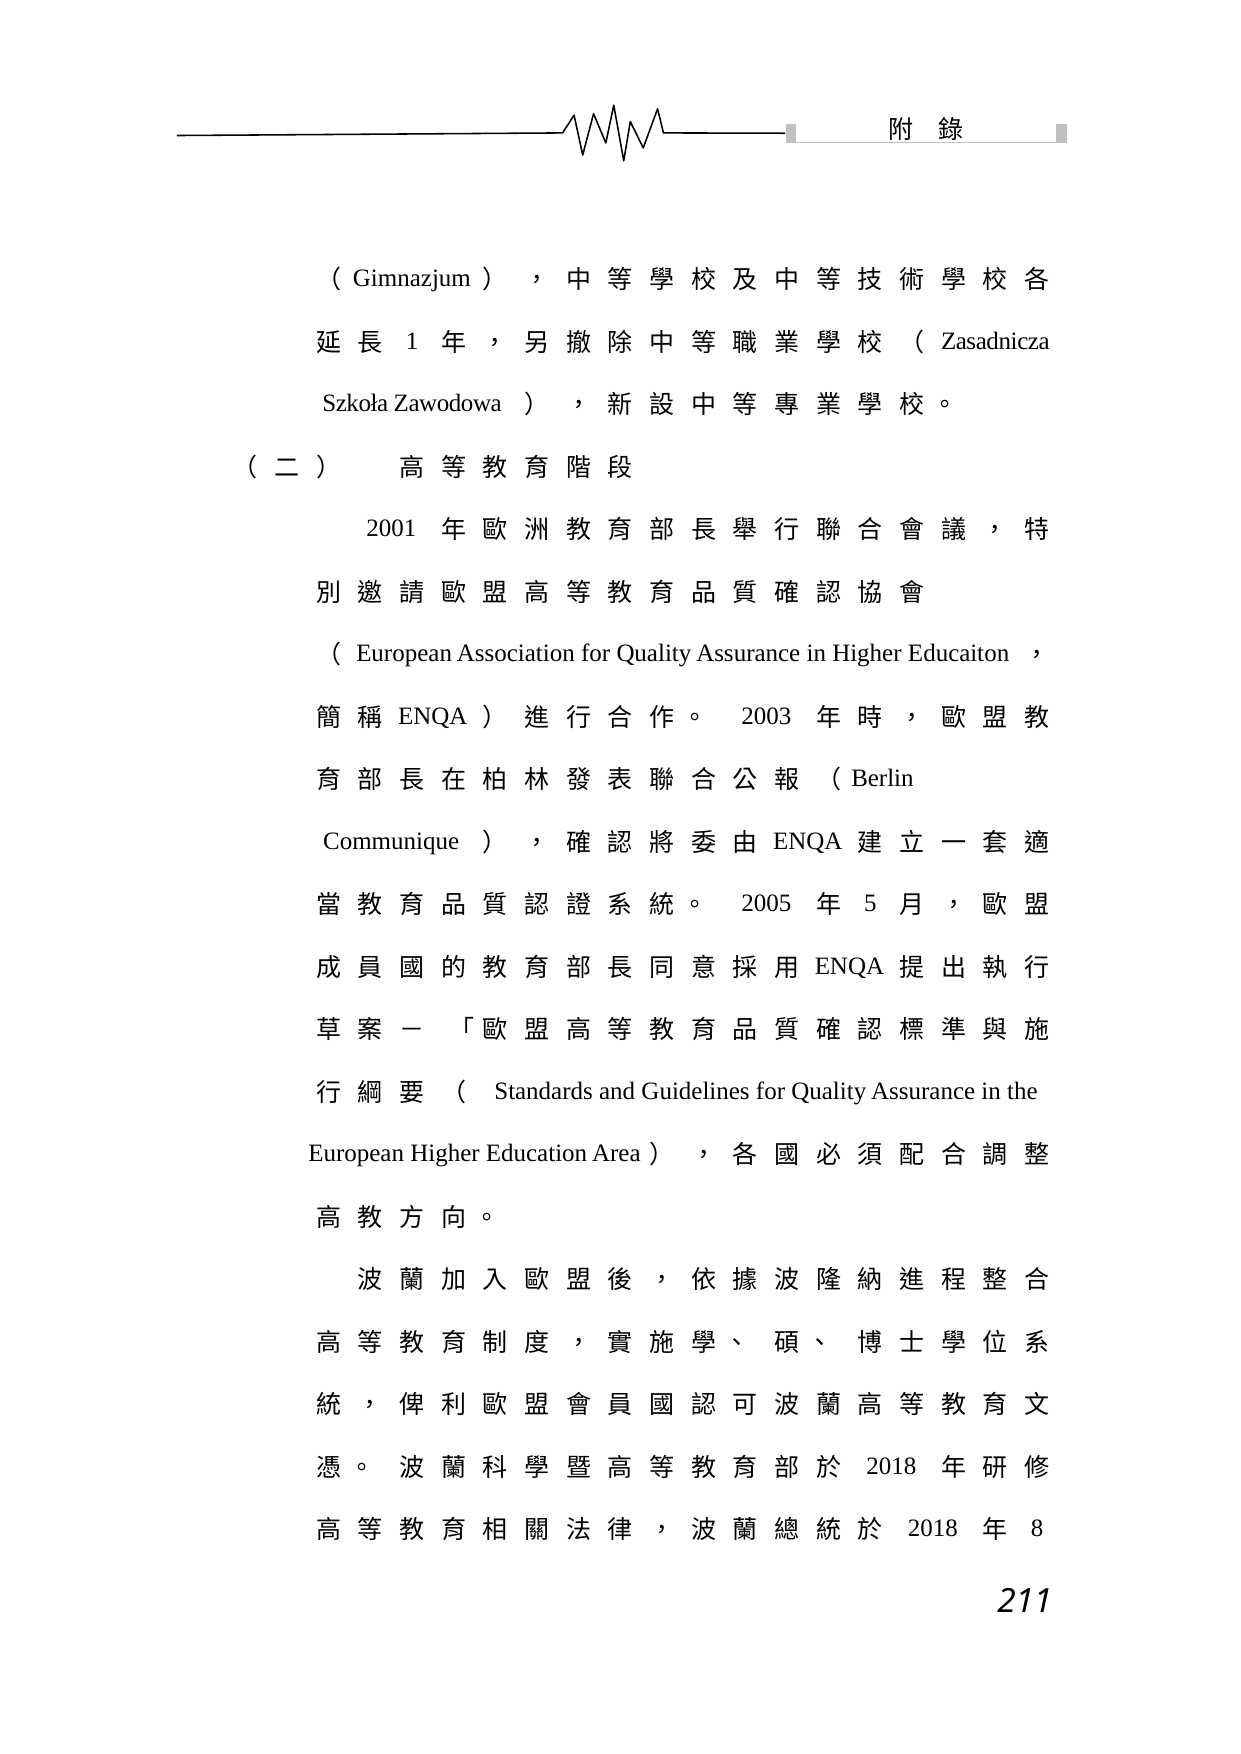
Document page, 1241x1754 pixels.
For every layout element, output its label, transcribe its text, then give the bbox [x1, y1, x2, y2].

text 波蘭加入歐盟後，依據波隆納進程整合高等教育制度，實施學、碩、博士學位系統，俾利歐盟會員國認可波蘭高等教育文憑。波蘭科學暨高等教育部於2018年研修高等教育相關法律，波蘭總統於2018年8 [281, 1236, 1058, 1549]
text （二） 高等教育階段 [207, 424, 1058, 486]
text （Gimnazjum），中等學校及中等技術學校各延長1年，另撤除中等職業學校（Zasadnicza Szkoła Zawodowa），新設中等專業學校。 [281, 236, 1058, 424]
text 2001年歐洲教育部長舉行聯合會議，特別邀請歐盟高等教育品質確認協會（European Association for Quality Assurance in Higher Educaiton，簡稱ENQA）進行合作。2003年時，歐盟教育部長在柏林發表聯合公報（Berlin Communique），確認將委由ENQA建立一套適當教育品質認證系統。2005年5月，歐盟成員國的教育部長同意採用ENQA提出執行草案－「歐盟高等教育品質確認標準與施行綱要（Standards and Guidelines for Quality Assurance in the European Higher Education Area），各國必須配合調整高教方向。 [281, 486, 1058, 1236]
